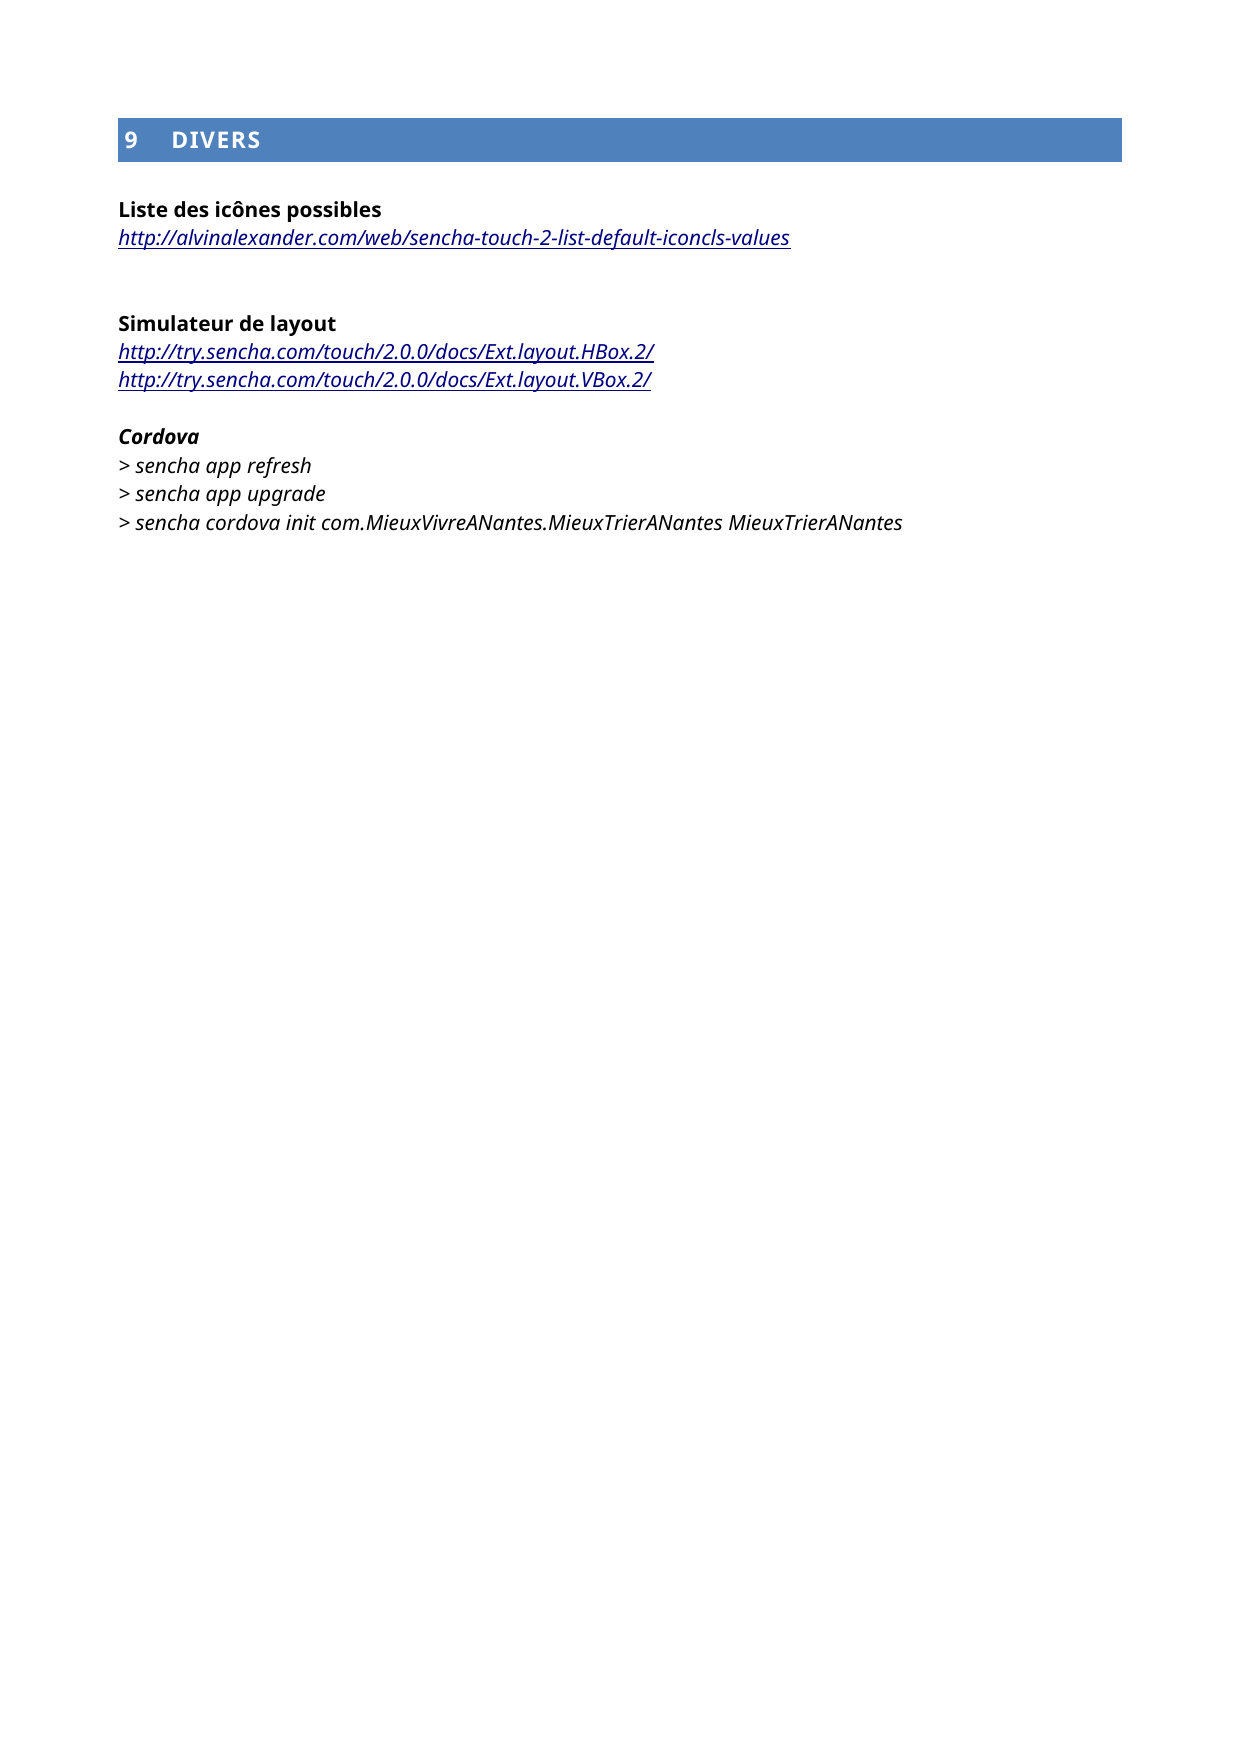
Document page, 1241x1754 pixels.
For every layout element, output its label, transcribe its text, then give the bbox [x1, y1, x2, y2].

text > sencha app upgrade [118, 479, 1122, 508]
subtitle Divers [124, 124, 1116, 156]
text Liste des icônes possibles [118, 195, 1122, 223]
text http://try.sencha.com/touch/2.0.0/docs/Ext.layout.HBox.2/ [118, 337, 1122, 366]
text Simulateur de layout [118, 309, 1122, 337]
text > sencha app refresh [118, 451, 1122, 479]
text http://alvinalexander.com/web/sencha-touch-2-list-default-iconcls-values [118, 223, 1122, 252]
text http://try.sencha.com/touch/2.0.0/docs/Ext.layout.VBox.2/ [118, 366, 1122, 394]
text > sencha cordova init com.MieuxVivreANantes.MieuxTrierANantes MieuxTrierANantes [118, 508, 1122, 536]
text Cordova [118, 422, 1122, 451]
